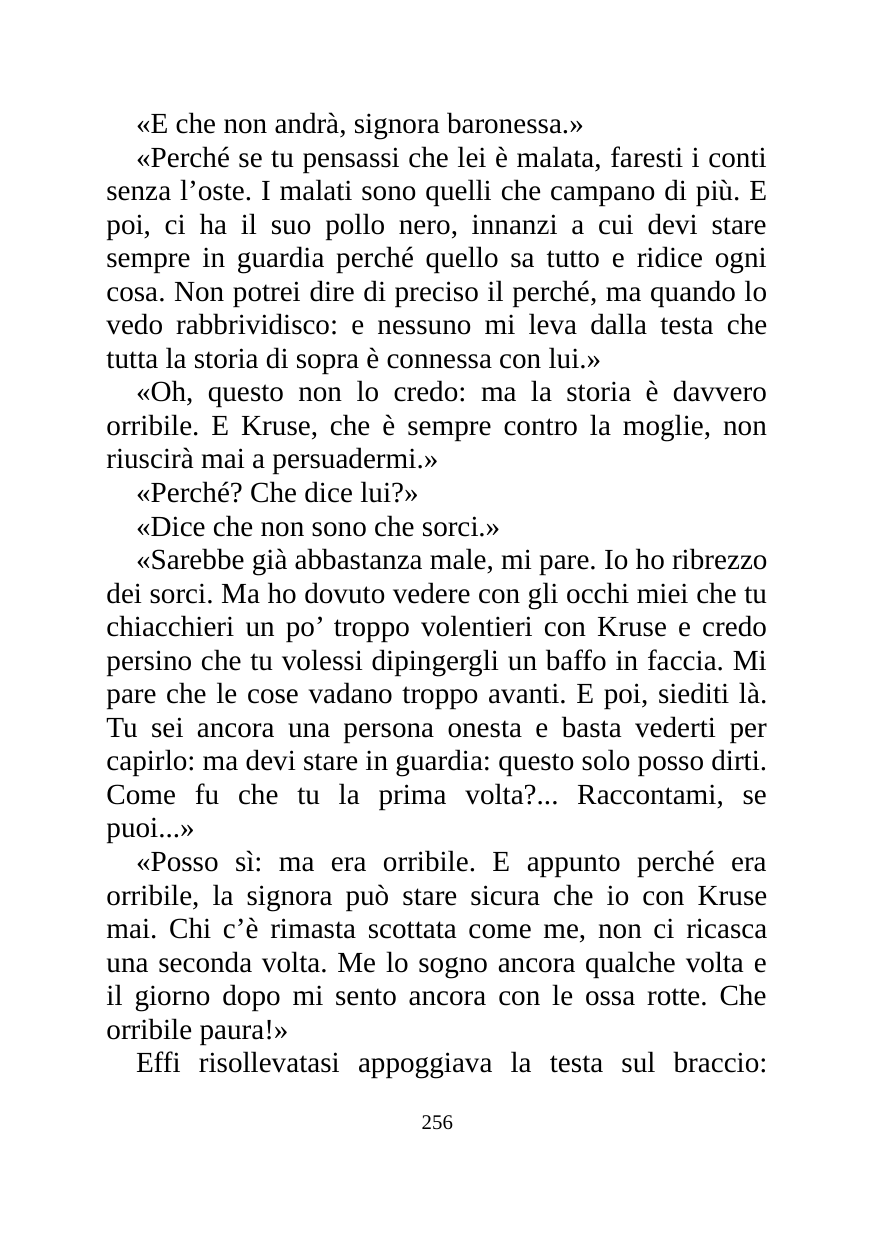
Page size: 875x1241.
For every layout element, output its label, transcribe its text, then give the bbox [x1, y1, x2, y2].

text «Perché se tu pensassi che lei è malata, faresti i conti senza l’oste. I malati sono quelli che campano di più. E poi, ci ha il suo pollo nero, innanzi a cui devi stare sempre in guardia perché quello sa tutto e ridice ogni cosa. Non potrei dire di preciso il perché, ma quando lo vedo rabbrividisco: e nessuno mi leva dalla testa che tutta la storia di sopra è connessa con lui.» [106, 140, 768, 374]
text «Dice che non sono che sorci.» [106, 509, 768, 542]
text «Sarebbe già abbastanza male, mi pare. Io ho ribrezzo dei sorci. Ma ho dovuto vedere con gli occhi miei che tu chiacchieri un po’ troppo volentieri con Kruse e credo persino che tu volessi dipingergli un baffo in faccia. Mi pare che le cose vadano troppo avanti. E poi, siediti là. Tu sei ancora una persona onesta e basta vederti per capirlo: ma devi stare in guardia: questo solo posso dirti. Come fu che tu la prima volta?... Raccontami, se puoi...» [106, 542, 768, 844]
text «Oh, questo non lo credo: ma la storia è davvero orribile. E Kruse, che è sempre contro la moglie, non riuscirà mai a persuadermi.» [106, 374, 768, 475]
text «E che non andrà, signora baronessa.» [106, 106, 768, 140]
text «Posso sì: ma era orribile. E appunto perché era orribile, la signora può stare sicura che io con Kruse mai. Chi c’è rimasta scottata come me, non ci ricasca una seconda volta. Me lo sogno ancora qualche volta e il giorno dopo mi sento ancora con le ossa rotte. Che orribile paura!» [106, 844, 768, 1045]
text «Perché? Che dice lui?» [106, 475, 768, 509]
text Effi risollevatasi appoggiava la testa sul braccio: [106, 1045, 768, 1079]
